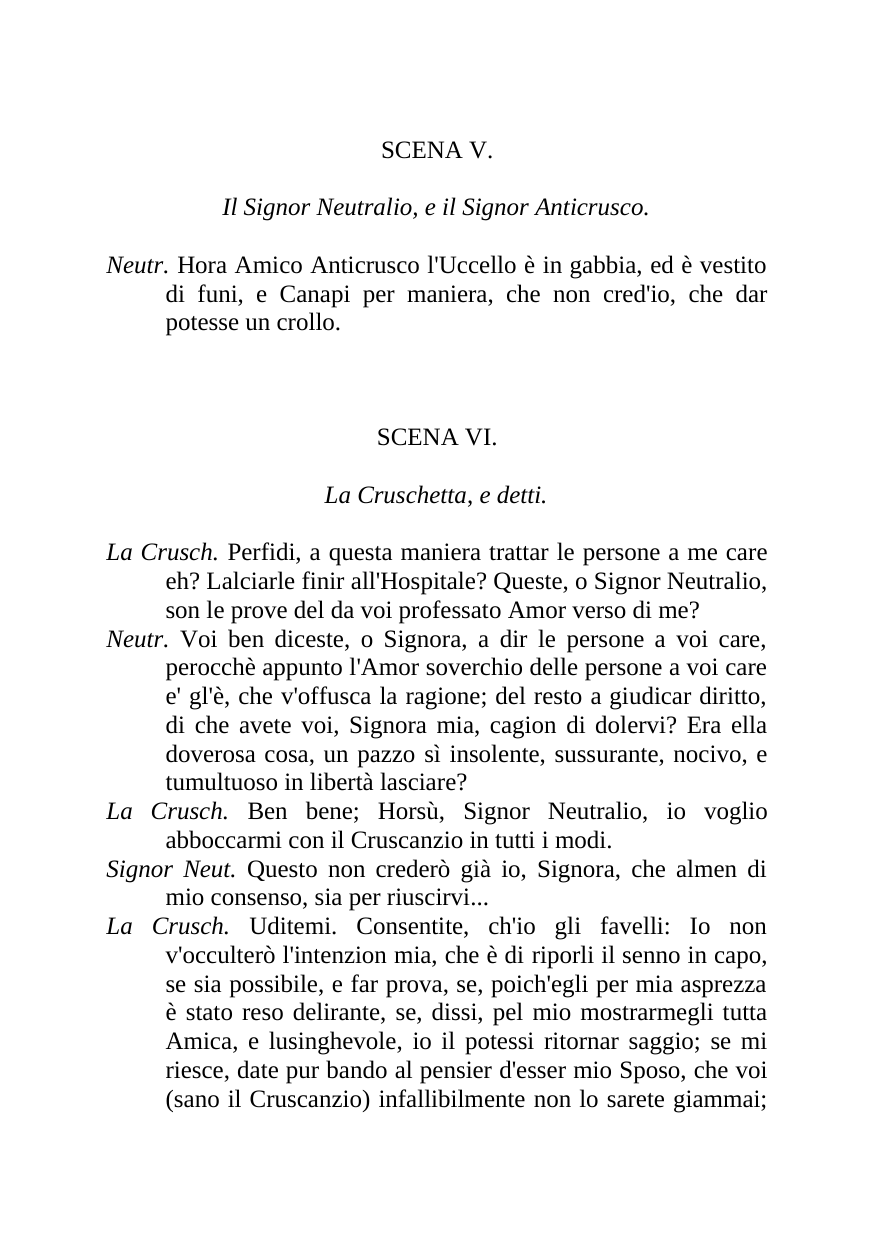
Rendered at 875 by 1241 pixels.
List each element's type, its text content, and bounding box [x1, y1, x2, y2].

text La Cruschetta, e detti. [106, 480, 768, 509]
text SCENA VI. [106, 422, 768, 451]
text La Crusch. Uditemi. Consentite, ch'io gli favelli: Io non v'occulterò l'intenzion mia, che è di riporli il senno in capo, se sia possibile, e far prova, se, poich'egli per mia asprezza è stato reso delirante, se, dissi, pel mio mostrarmegli tutta Amica, e lusinghevole, io il potessi ritornar saggio; se mi riesce, date pur bando al pensier d'esser mio Sposo, che voi (sano il Cruscanzio) infallibilmente non lo sarete giammai; [106, 911, 768, 1112]
text Signor Neut. Questo non crederò già io, Signora, che almen di mio consenso, sia per riuscirvi... [106, 854, 768, 911]
text SCENA V. [106, 135, 768, 164]
text Il Signor Neutralio, e il Signor Anticrusco. [106, 192, 768, 221]
text Neutr. Voi ben diceste, o Signora, a dir le persone a voi care, perocchè appunto l'Amor soverchio delle persone a voi care e' gl'è, che v'offusca la ragione; del resto a giudicar diritto, di che avete voi, Signora mia, cagion di dolervi? Era ella doverosa cosa, un pazzo sì insolente, sussurante, nocivo, e tumultuoso in libertà lasciare? [106, 624, 768, 796]
text La Crusch. Ben bene; Horsù, Signor Neutralio, io voglio abboccarmi con il Cruscanzio in tutti i modi. [106, 796, 768, 854]
text La Crusch. Perfidi, a questa maniera trattar le persone a me care eh? Lalciarle finir all'Hospitale? Queste, o Signor Neutralio, son le prove del da voi professato Amor verso di me? [106, 537, 768, 624]
text Neutr. Hora Amico Anticrusco l'Uccello è in gabbia, ed è vestito di funi, e Canapi per maniera, che non cred'io, che dar potesse un crollo. [106, 250, 768, 336]
